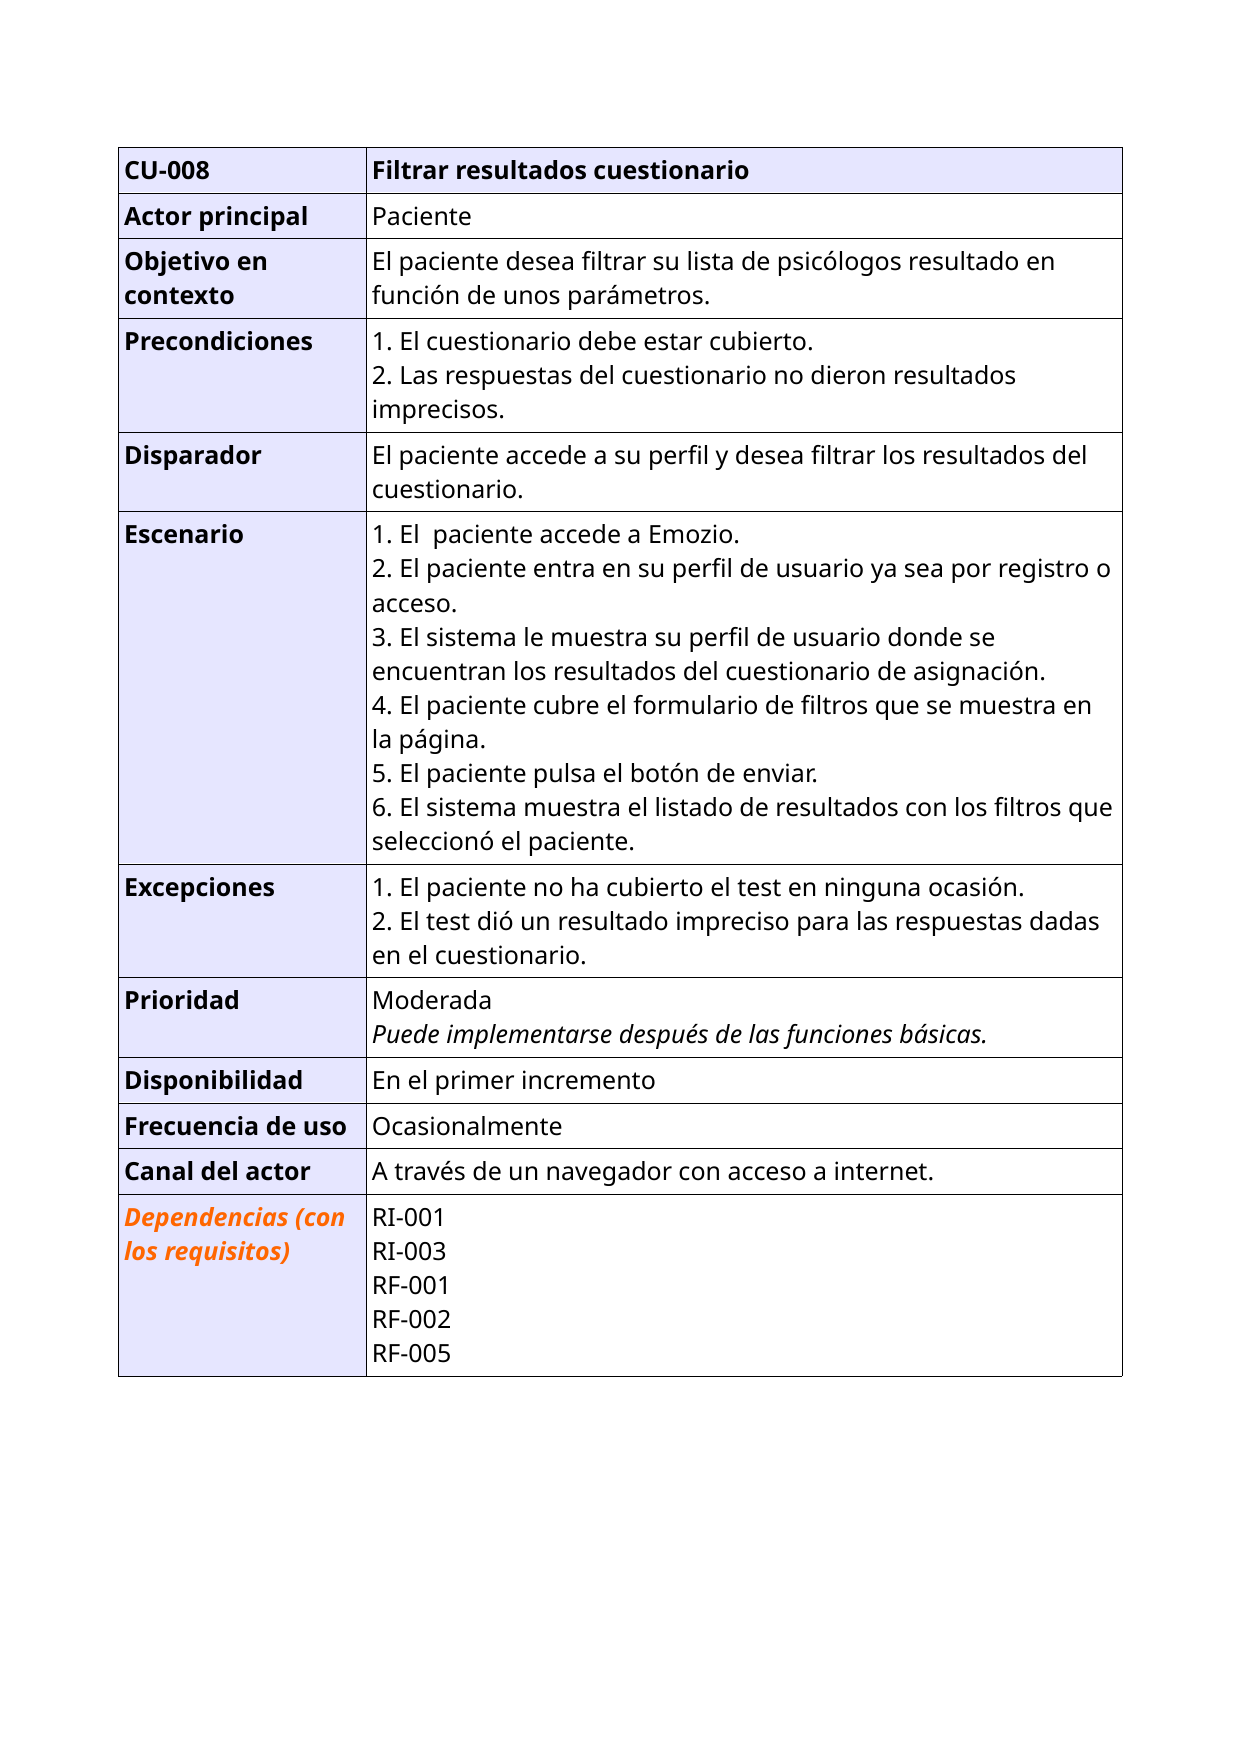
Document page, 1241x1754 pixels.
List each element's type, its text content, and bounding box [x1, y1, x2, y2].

table_cell 1. El cuestionario debe estar cubierto. 2. Las respuestas del cuestionario no dieron resultados imprecisos. [367, 319, 1122, 432]
table_header Filtrar resultados cuestionario [367, 148, 1122, 192]
table_cell Moderada Puede implementarse después de las funciones básicas. [367, 978, 1122, 1057]
table_cell RI-001 RI-003 RF-001 RF-002 RF-005 [367, 1195, 1122, 1376]
table_cell Ocasionalmente [367, 1104, 1122, 1148]
table_cell El paciente desea filtrar su lista de psicólogos resultado en función de unos parámetros. [367, 239, 1122, 318]
table_cell Escenario [119, 512, 366, 863]
table_cell Objetivo en contexto [119, 239, 366, 318]
table_cell Disponibilidad [119, 1058, 366, 1102]
table_header CU-008 [119, 148, 366, 192]
table_cell A través de un navegador con acceso a internet. [367, 1149, 1122, 1194]
table_cell Frecuencia de uso [119, 1104, 366, 1148]
table_cell Canal del actor [119, 1149, 366, 1194]
table_cell Dependencias (con los requisitos) [119, 1195, 366, 1376]
table_cell Prioridad [119, 978, 366, 1057]
table_cell 1. El paciente accede a Emozio. 2. El paciente entra en su perfil de usuario ya sea por registro o acceso. 3. El sistema le muestra su perfil de usuario donde se encuentran los resultados del cuestionario de asignación. 4. El paciente cubre el formulario de filtros que se muestra en la página. 5. El paciente pulsa el botón de enviar. 6. El sistema muestra el listado de resultados con los filtros que seleccionó el paciente. [367, 512, 1122, 863]
table_cell El paciente accede a su perfil y desea filtrar los resultados del cuestionario. [367, 433, 1122, 511]
table_cell Actor principal [119, 194, 366, 238]
table_cell Disparador [119, 433, 366, 511]
table_cell 1. El paciente no ha cubierto el test en ninguna ocasión. 2. El test dió un resultado impreciso para las respuestas dadas en el cuestionario. [367, 865, 1122, 977]
table_cell Paciente [367, 194, 1122, 238]
table_cell En el primer incremento [367, 1058, 1122, 1102]
table_cell Excepciones [119, 865, 366, 977]
table_cell Precondiciones [119, 319, 366, 432]
